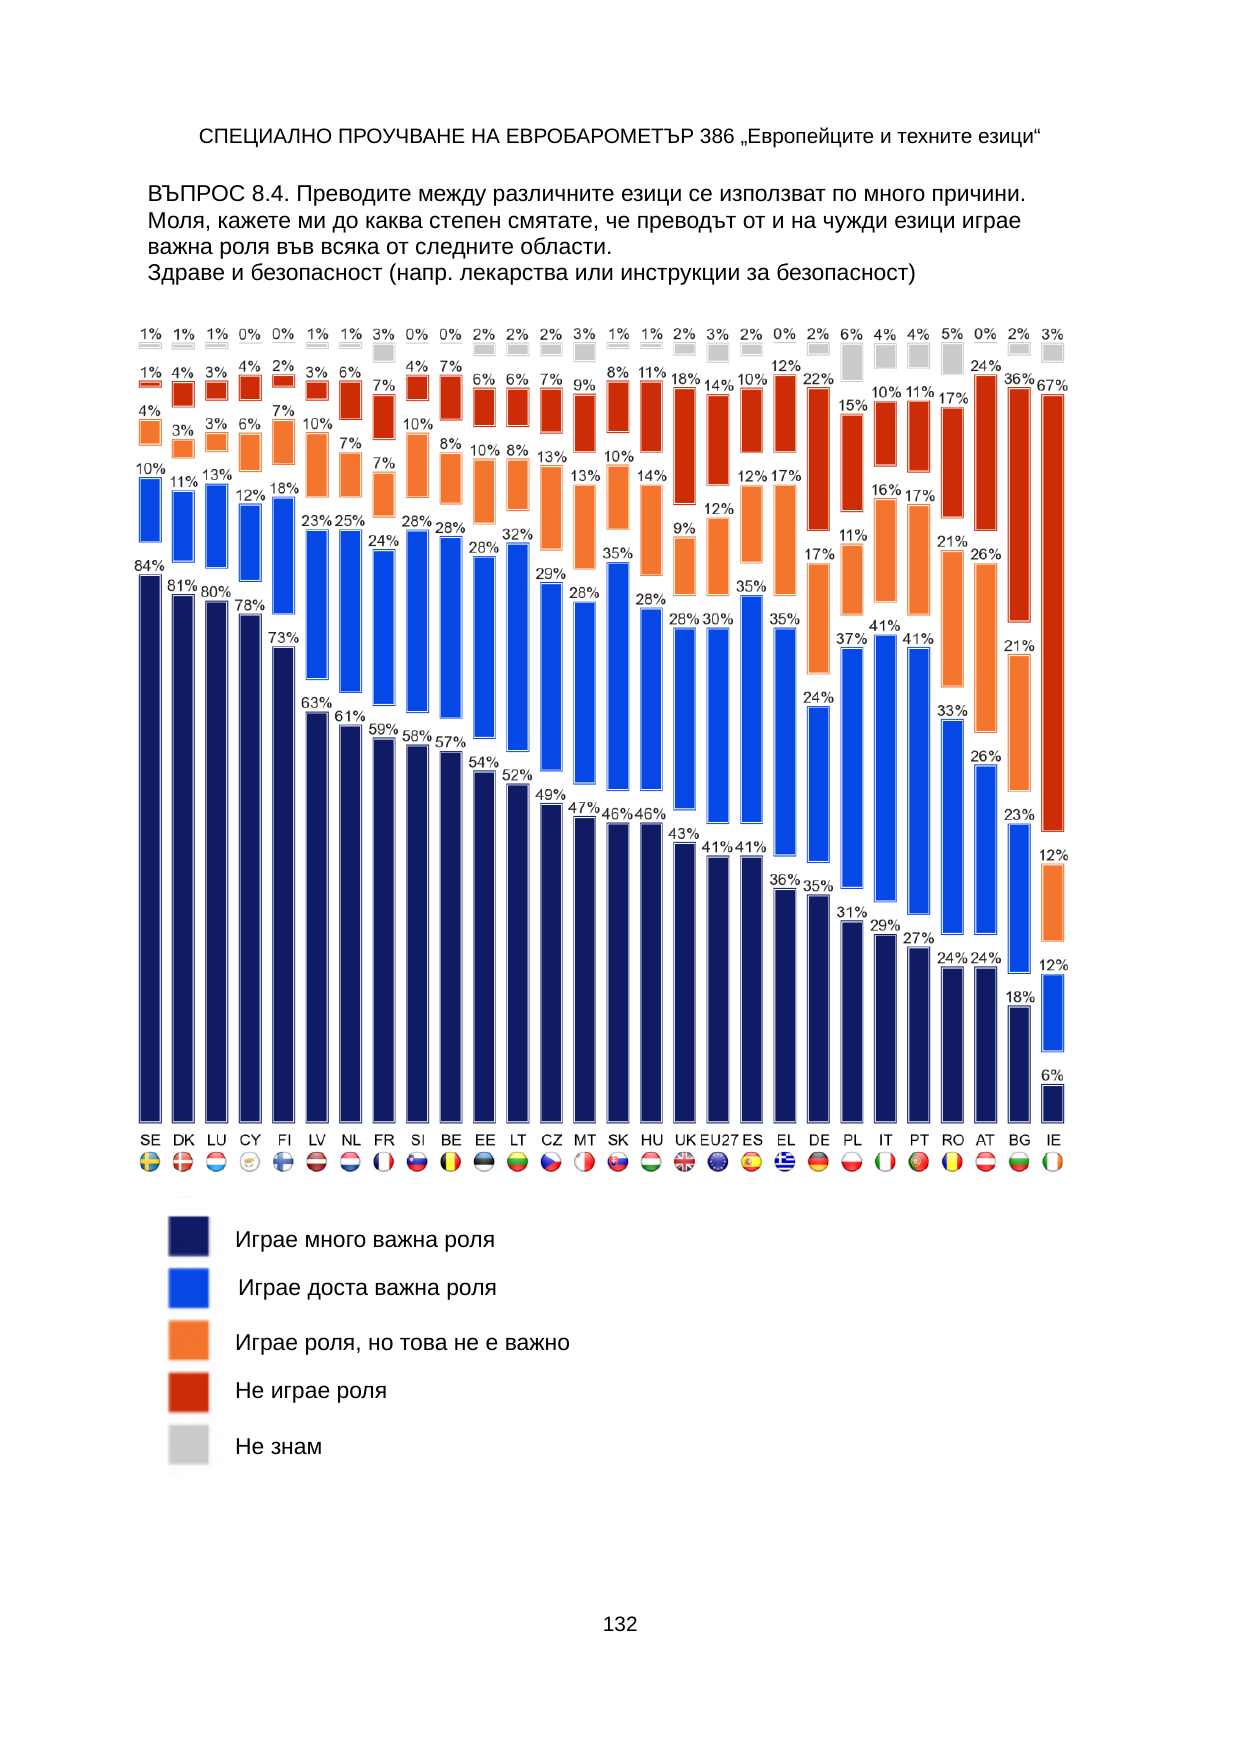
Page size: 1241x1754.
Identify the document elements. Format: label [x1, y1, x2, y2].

picture [118, 313, 1090, 1175]
picture [131, 1196, 221, 1480]
